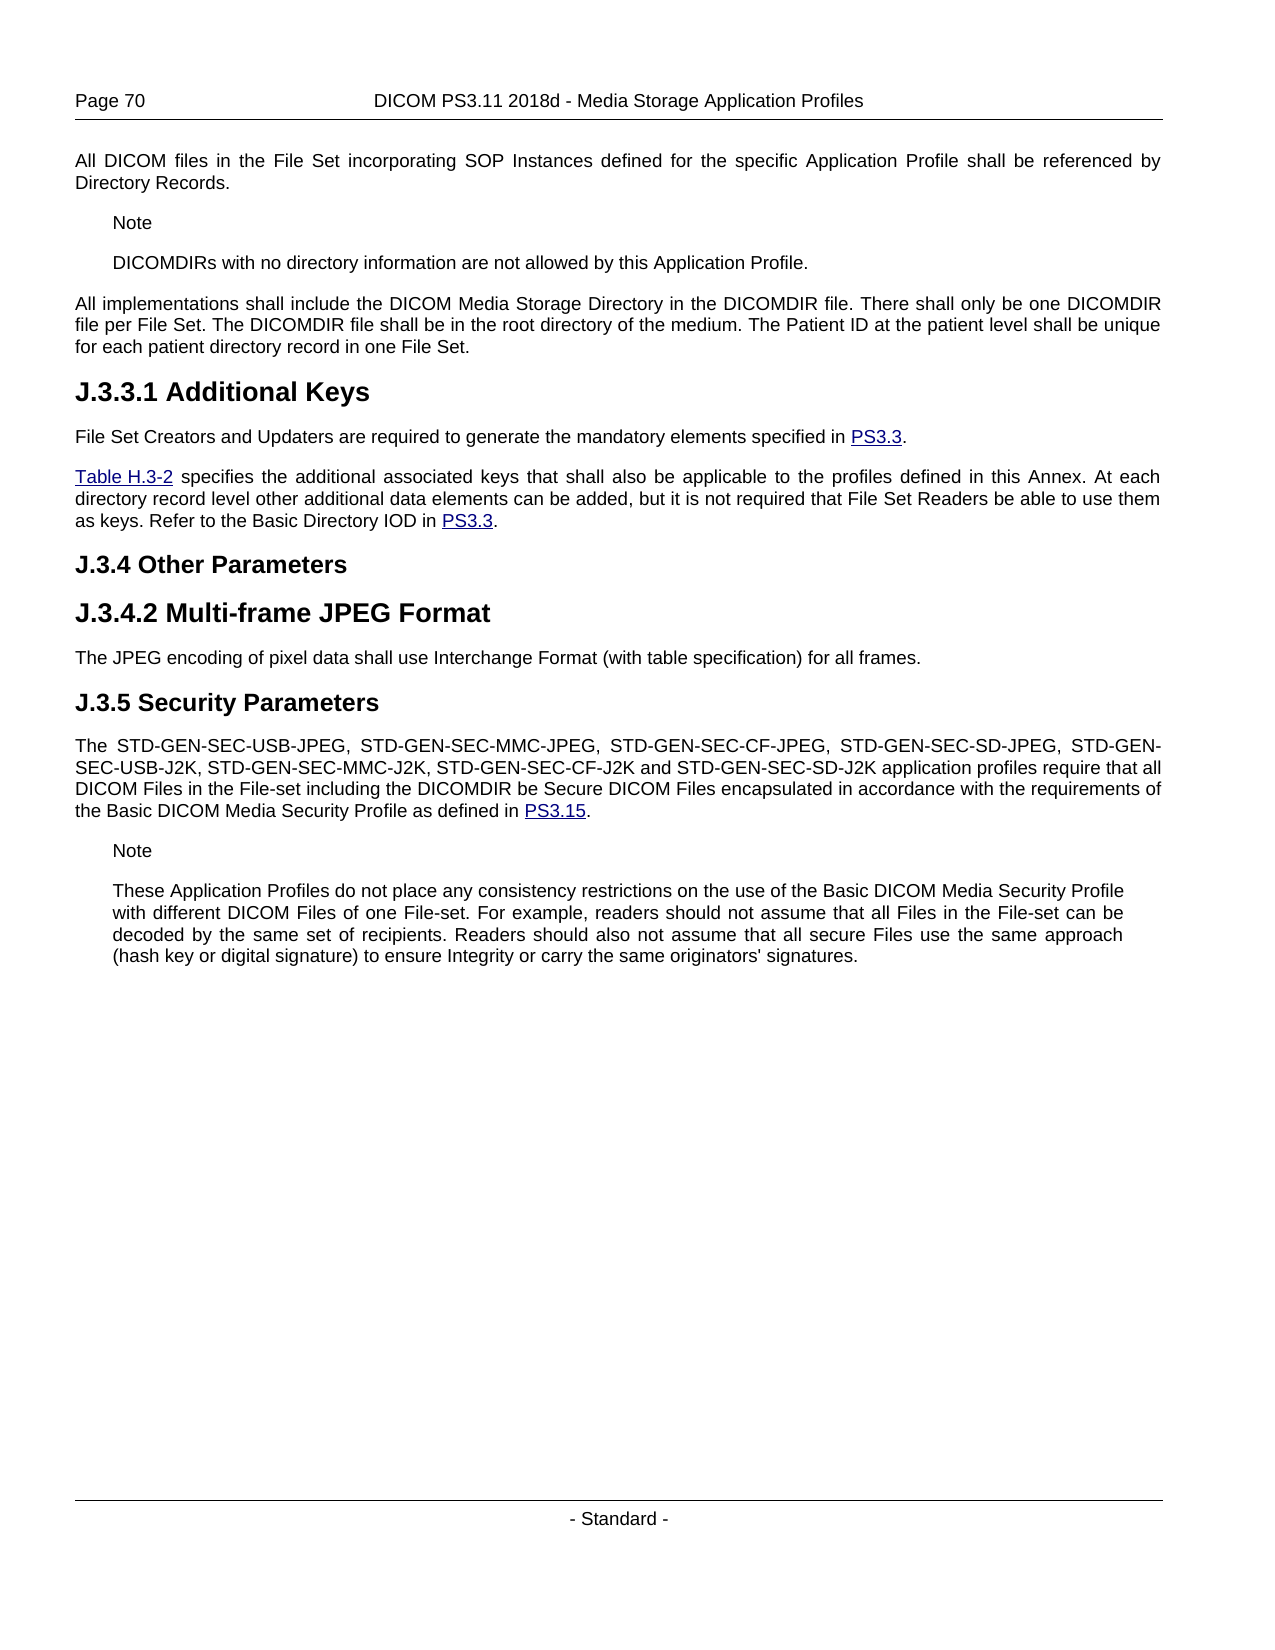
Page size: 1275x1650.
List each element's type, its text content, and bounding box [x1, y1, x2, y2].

text Note [112, 840, 1125, 862]
text All DICOM files in the File Set incorporating SOP Instances defined for the specific Application Profile shall be referenced by Directory Records. [75, 150, 1162, 193]
text J.3.4 Other Parameters [75, 550, 1162, 578]
text J.3.5 Security Parameters [75, 687, 1162, 716]
text J.3.3.1 Additional Keys [75, 376, 1162, 407]
text These Application Profiles do not place any consistency restrictions on the use of the Basic DICOM Media Security Profile with different DICOM Files of one File-set. For example, readers should not assume that all Files in the File-set can be decoded by the same set of recipients. Readers should also not assume that all secure Files use the same approach (hash key or digital signature) to ensure Integrity or carry the same originators' signatures. [112, 880, 1125, 967]
text The STD-GEN-SEC-USB-JPEG, STD-GEN-SEC-MMC-JPEG, STD-GEN-SEC-CF-JPEG, STD-GEN-SEC-SD-JPEG, STD-GEN-SEC-USB-J2K, STD-GEN-SEC-MMC-J2K, STD-GEN-SEC-CF-J2K and STD-GEN-SEC-SD-J2K application profiles require that all DICOM Files in the File-set including the DICOMDIR be Secure DICOM Files encapsulated in accordance with the requirements of the Basic DICOM Media Security Profile as defined in PS3.15. [75, 735, 1162, 821]
text The JPEG encoding of pixel data shall use Interchange Format (with table specification) for all frames. [75, 647, 1162, 669]
text File Set Creators and Updaters are required to generate the mandatory elements specified in PS3.3. [75, 426, 1162, 447]
text Table H.3-2 specifies the additional associated keys that shall also be applicable to the profiles defined in this Annex. At each directory record level other additional data elements can be added, but it is not required that File Set Readers be able to use them as keys. Refer to the Basic Directory IOD in PS3.3. [75, 466, 1162, 531]
text Note [112, 212, 1125, 233]
text All implementations shall include the DICOM Media Storage Directory in the DICOMDIR file. There shall only be one DICOMDIR file per File Set. The DICOMDIR file shall be in the root directory of the medium. The Patient ID at the patient level shall be unique for each patient directory record in one File Set. [75, 292, 1162, 357]
text DICOMDIRs with no directory information are not allowed by this Application Profile. [112, 252, 1125, 274]
text J.3.4.2 Multi-frame JPEG Format [75, 597, 1162, 628]
